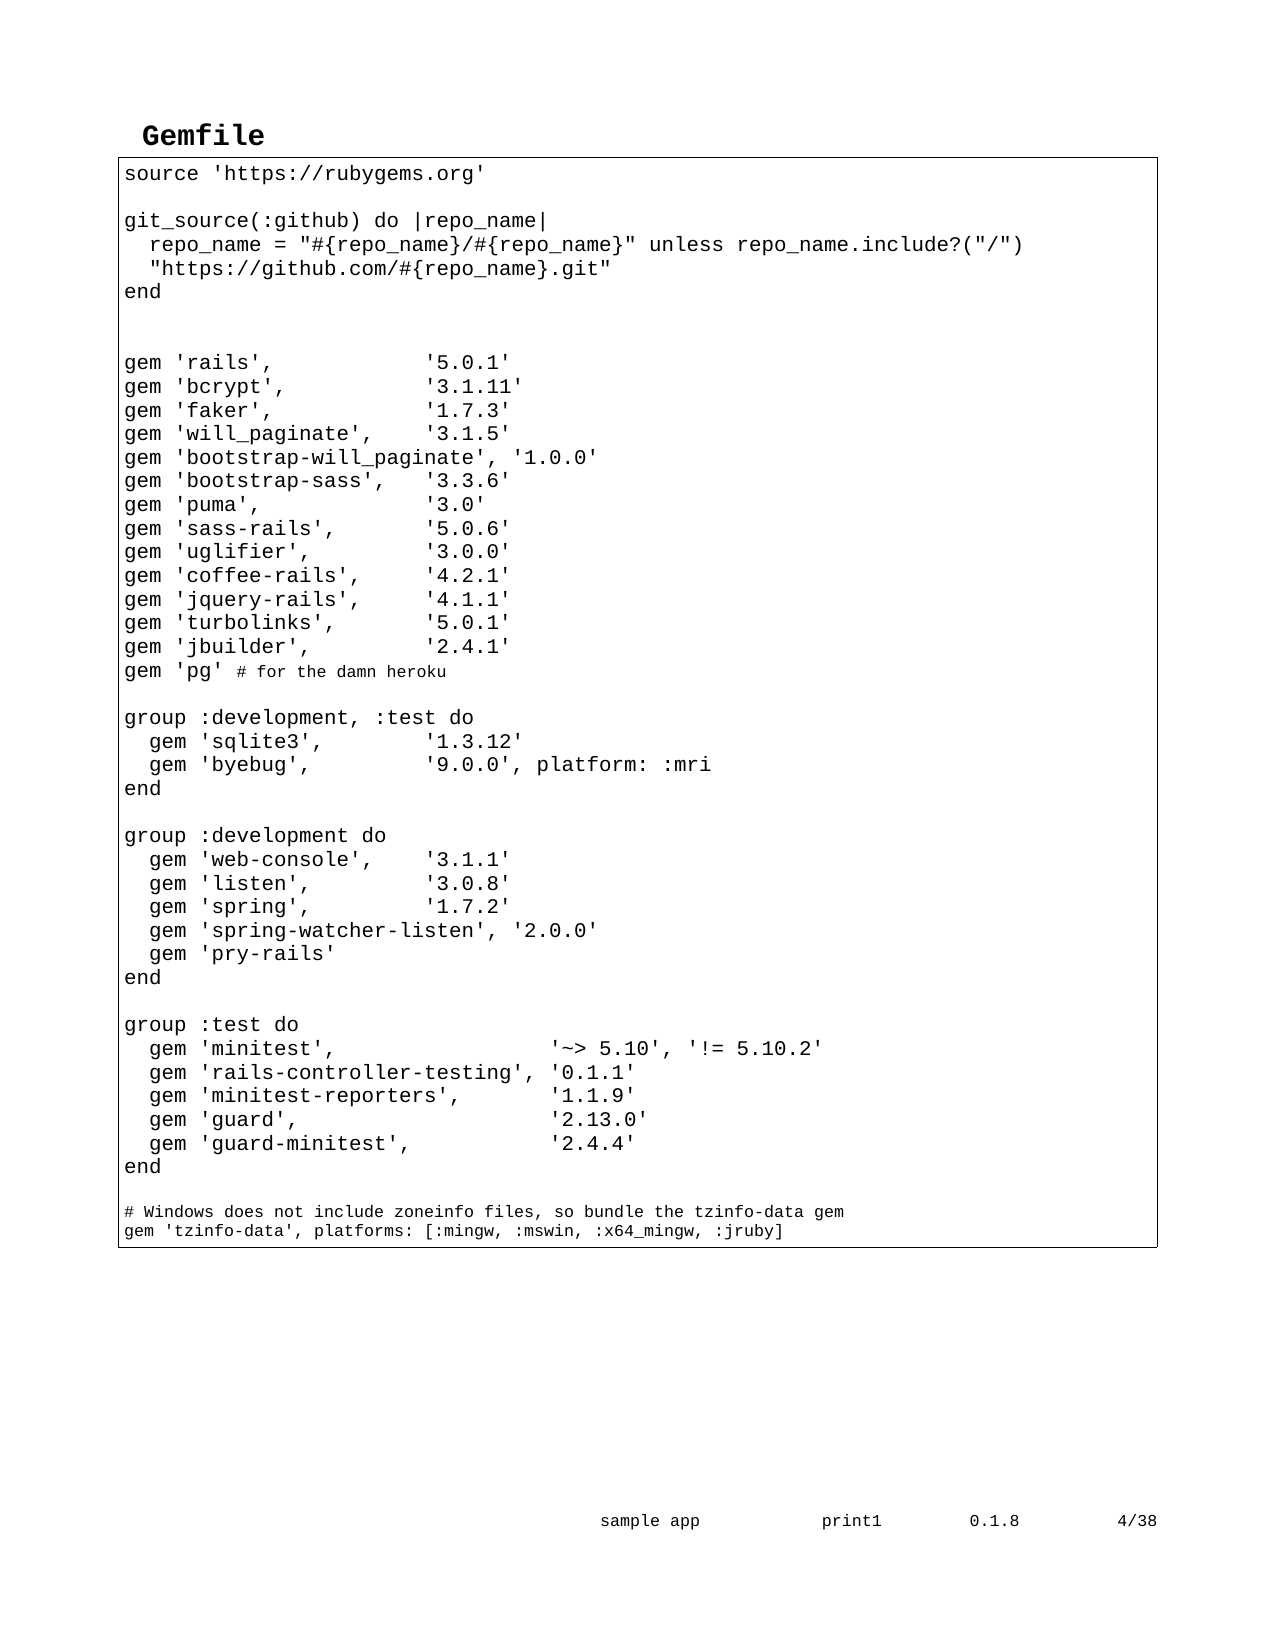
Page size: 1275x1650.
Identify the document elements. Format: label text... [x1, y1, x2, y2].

subtitle Gemfile [142, 121, 1157, 154]
table_header source 'https://rubygems.org' git_source(:github) do |repo_name| repo_name = "#{repo_name}/#{repo_name}" unless repo_name.include?("/") "https://github.com/#{repo_name}.git" end gem 'rails', '5.0.1' gem 'bcrypt', '3.1.11' gem 'faker', '1.7.3' gem 'will_paginate', '3.1.5' gem 'bootstrap-will_paginate', '1.0.0' gem 'bootstrap-sass', '3.3.6' gem 'puma', '3.0' gem 'sass-rails', '5.0.6' gem 'uglifier', '3.0.0' gem 'coffee-rails', '4.2.1' gem 'jquery-rails', '4.1.1' gem 'turbolinks', '5.0.1' gem 'jbuilder', '2.4.1' gem 'pg' # for the damn heroku group :development, :test do gem 'sqlite3', '1.3.12' gem 'byebug', '9.0.0', platform: :mri end group :development do gem 'web-console', '3.1.1' gem 'listen', '3.0.8' gem 'spring', '1.7.2' gem 'spring-watcher-listen', '2.0.0' gem 'pry-rails' end group :test do gem 'minitest', '~> 5.10', '!= 5.10.2' gem 'rails-controller-testing', '0.1.1' gem 'minitest-reporters', '1.1.9' gem 'guard', '2.13.0' gem 'guard-minitest', '2.4.4' end # Windows does not include zoneinfo files, so bundle the tzinfo-data gem gem 'tzinfo-data', platforms: [:mingw, :mswin, :x64_mingw, :jruby] [119, 158, 1157, 1247]
